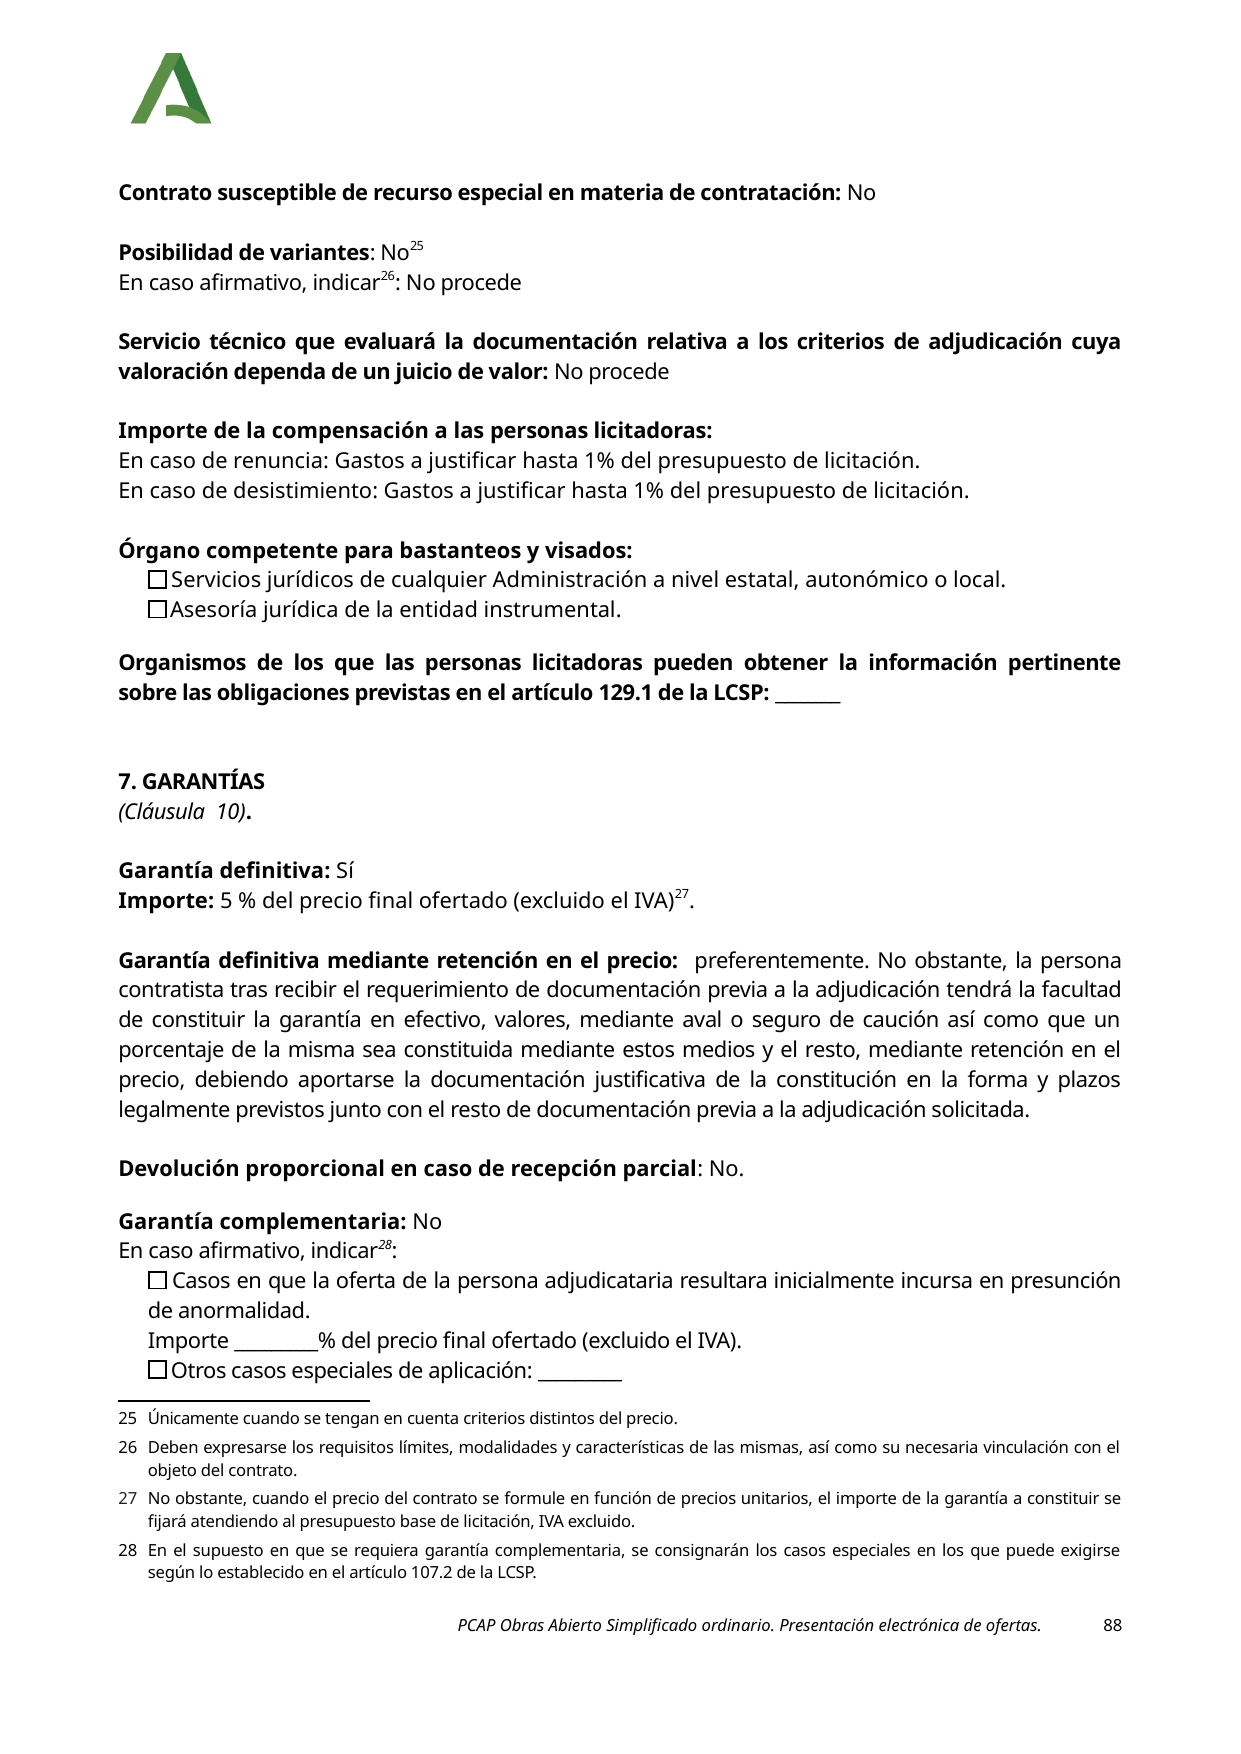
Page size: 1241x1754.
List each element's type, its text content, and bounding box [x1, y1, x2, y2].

text No obstante, cuando el precio del contrato se formule en función de precios unitarios, el importe de la garantía a constituir se fijará atendiendo al presupuesto base de licitación, IVA excluido. [118, 1487, 1122, 1532]
text Importe: 5 % del precio final ofertado (excluido el IVA). [118, 885, 1122, 915]
text Importe de la compensación a las personas licitadoras: [118, 415, 1122, 445]
text 7. GARANTÍAS [118, 766, 1122, 796]
text Importe _________% del precio final ofertado (excluido el IVA). [148, 1325, 1122, 1354]
text Contrato susceptible de recurso especial en materia de contratación: No [118, 177, 1122, 207]
text En caso de renuncia: Gastos a justificar hasta 1% del presupuesto de licitación. [118, 445, 1122, 475]
text En caso de desistimiento: Gastos a justificar hasta 1% del presupuesto de licitación. [118, 475, 1122, 505]
text Garantía definitiva: Sí [118, 855, 1122, 885]
text Servicios jurídicos de cualquier Administración a nivel estatal, autonómico o local. [148, 564, 1122, 594]
text Servicio técnico que evaluará la documentación relativa a los criterios de adjudicación cuya valoración dependa de un juicio de valor: No procede [118, 326, 1122, 386]
text Deben expresarse los requisitos límites, modalidades y características de las mismas, así como su necesaria vinculación con el objeto del contrato. [118, 1436, 1122, 1481]
text En caso afirmativo, indicar: [118, 1235, 1122, 1265]
text En el supuesto en que se requiera garantía complementaria, se consignarán los casos especiales en los que puede exigirse según lo establecido en el artículo 107.2 de la LCSP. [118, 1538, 1122, 1584]
text Organismos de los que las personas licitadoras pueden obtener la información pertinente sobre las obligaciones previstas en el artículo 129.1 de la LCSP: _______ [118, 647, 1122, 706]
text Asesoría jurídica de la entidad instrumental. [148, 594, 1122, 624]
text Devolución proporcional en caso de recepción parcial: No. [118, 1153, 1122, 1183]
text Únicamente cuando se tengan en cuenta criterios distintos del precio. [118, 1407, 1122, 1429]
text Órgano competente para bastanteos y visados: [118, 534, 1122, 564]
text (Cláusula 10). [118, 796, 1122, 825]
text En caso afirmativo, indicar: No procede [118, 266, 1122, 296]
text Garantía definitiva mediante retención en el precio: preferentemente. No obstante, la persona contratista tras recibir el requerimiento de documentación previa a la adjudicación tendrá la facultad de constituir la garantía en efectivo, valores, mediante aval o seguro de caución así como que un porcentaje de la misma sea constituida mediante estos medios y el resto, mediante retención en el precio, debiendo aportarse la documentación justificativa de la constitución en la forma y plazos legalmente previstos junto con el resto de documentación previa a la adjudicación solicitada. [118, 944, 1122, 1123]
picture [127, 48, 216, 128]
text Posibilidad de variantes: No [118, 237, 1122, 266]
text Garantía complementaria: No [118, 1206, 1122, 1235]
text Casos en que la oferta de la persona adjudicataria resultara inicialmente incursa en presunción de anormalidad. [148, 1265, 1122, 1325]
text Otros casos especiales de aplicación: _________ [148, 1354, 1122, 1384]
